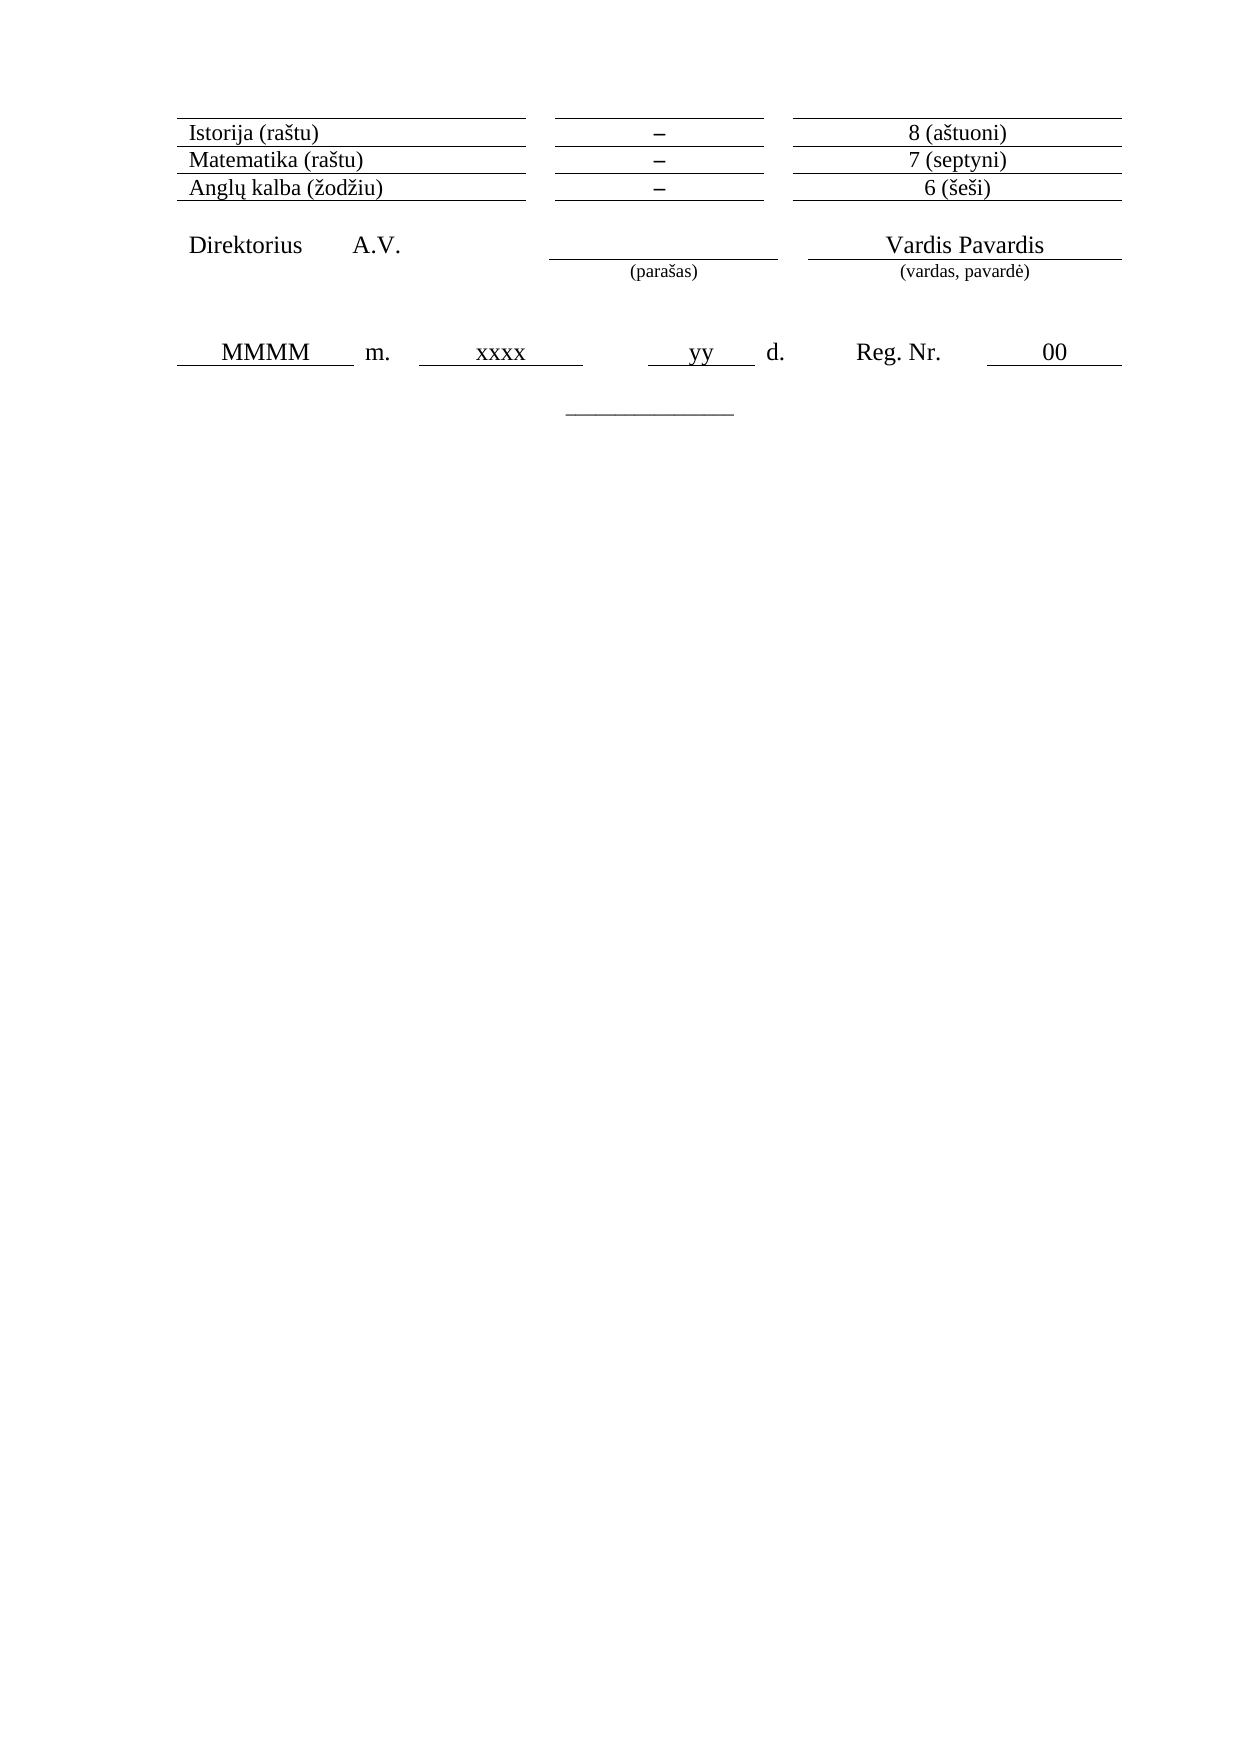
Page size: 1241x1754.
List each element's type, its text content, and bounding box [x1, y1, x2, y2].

table_cell Anglų kalba (žodžiu) [177, 174, 526, 200]
table_header Direktorius A.V. [177, 230, 506, 259]
table_header m. [354, 337, 419, 365]
table_cell (vardas, pavardė) [808, 260, 1122, 289]
table_header [506, 230, 549, 259]
table_cell 7 (septyni) [793, 147, 1122, 173]
table_header Reg. Nr. [810, 337, 987, 365]
table_header Vardis Pavardis [808, 230, 1122, 259]
table_cell [526, 173, 555, 200]
table_header MMMM [177, 337, 353, 365]
table_cell (parašas) [549, 260, 778, 289]
table_cell [764, 173, 793, 200]
table_cell [506, 259, 549, 289]
table_cell 8 (aštuoni) [793, 119, 1122, 146]
table_cell – [555, 147, 764, 173]
table_cell [778, 259, 808, 289]
table_cell [526, 118, 555, 146]
table_header [549, 230, 778, 259]
table_cell 6 (šeši) [793, 174, 1122, 200]
table_cell [526, 146, 555, 173]
table_header d. [755, 337, 810, 365]
table_header yy [648, 337, 755, 365]
table_header xxxx [419, 337, 582, 365]
table_cell Istorija (raštu) [177, 119, 526, 146]
text _________________ [177, 395, 1122, 418]
table_header [778, 230, 808, 259]
table_cell [177, 259, 506, 289]
table_cell – [555, 119, 764, 146]
table_cell [764, 146, 793, 173]
table_cell Matematika (raštu) [177, 147, 526, 173]
table_header 00 [987, 337, 1122, 365]
table_cell [764, 118, 793, 146]
table_header [583, 337, 648, 365]
table_cell – [555, 174, 764, 200]
